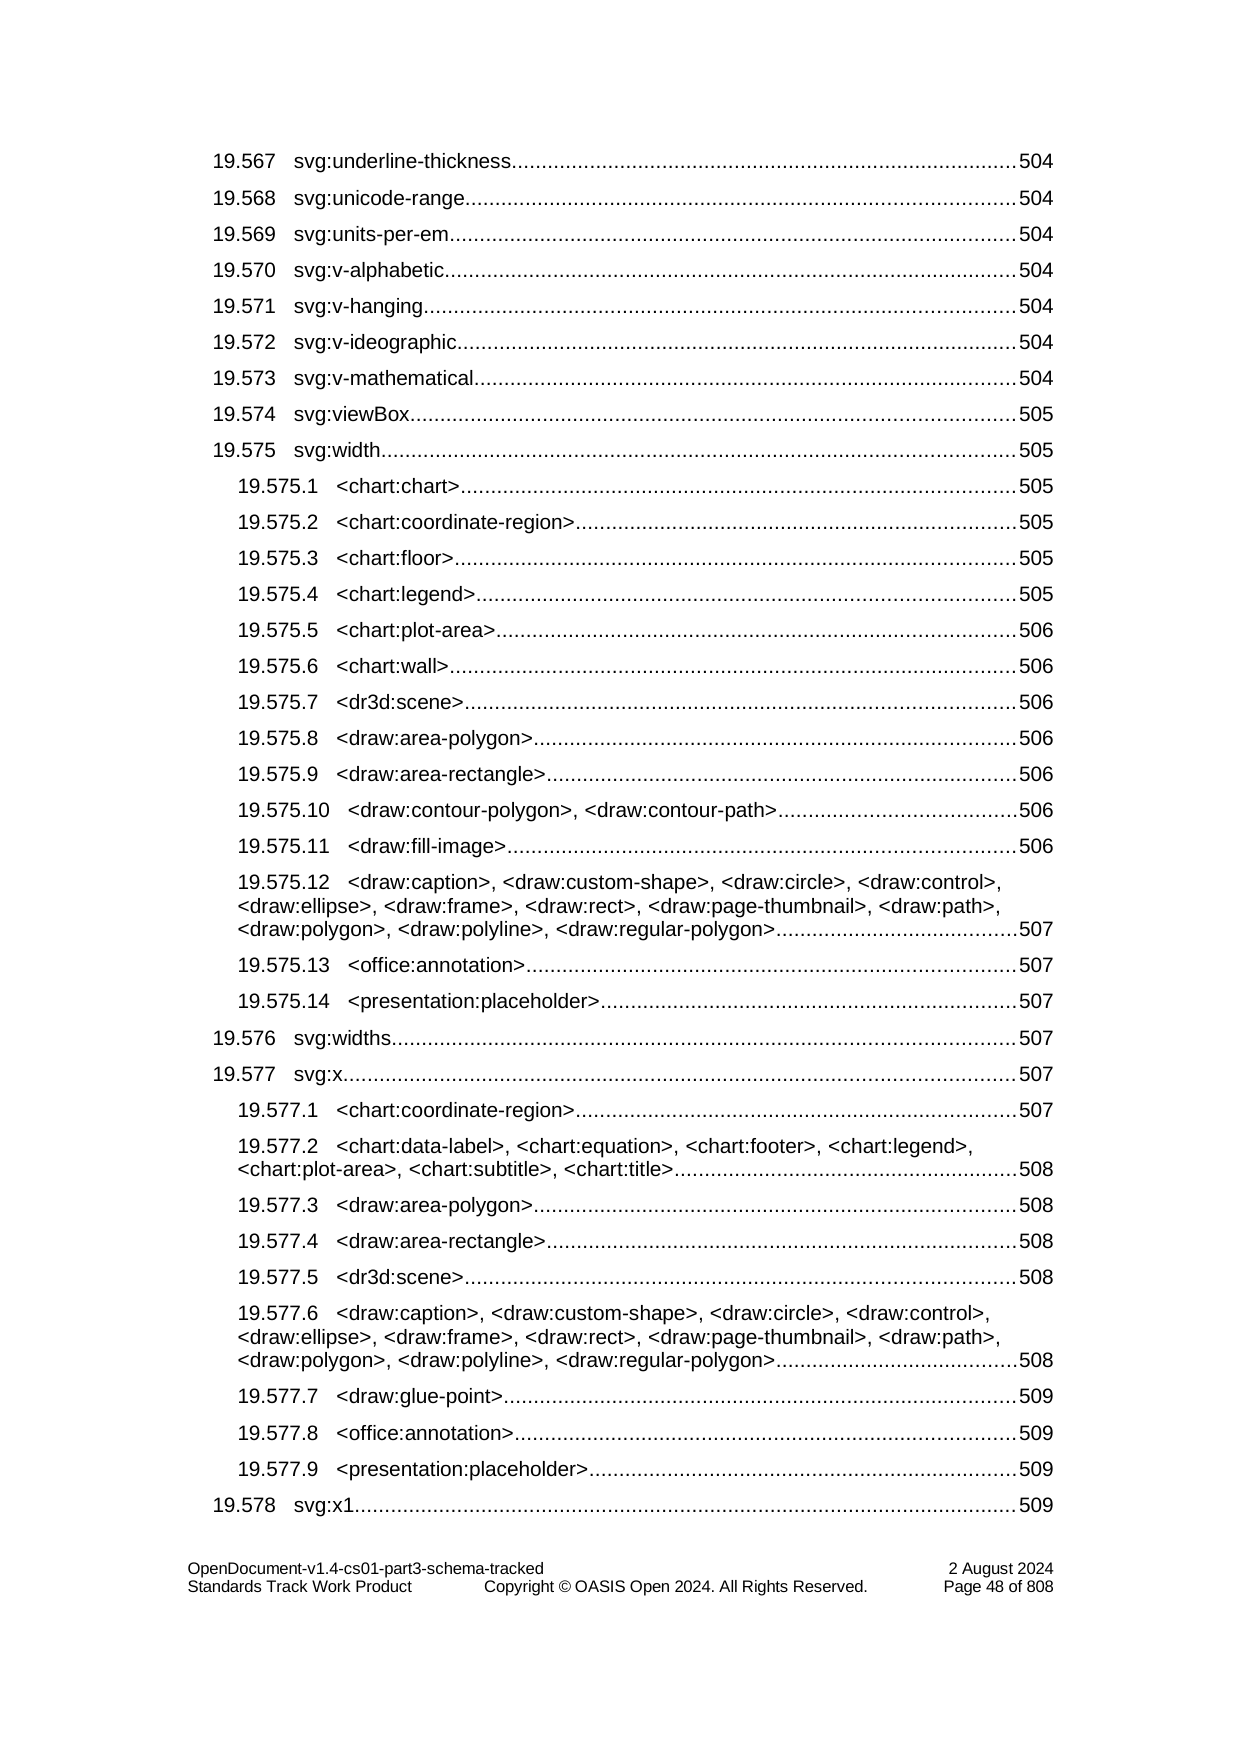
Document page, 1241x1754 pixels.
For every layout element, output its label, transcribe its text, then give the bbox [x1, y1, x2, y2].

text 19.577.3 <draw:area-polygon> 508 [237, 1194, 1053, 1217]
text 19.575.5 <chart:plot-area> 506 [237, 618, 1053, 642]
text 19.571 svg:v-hanging 504 [212, 294, 1053, 318]
text 19.575.12 <draw:caption>, <draw:custom-shape>, <draw:circle>, <draw:control>, <draw:ellipse>, <draw:frame>, <draw:rect>, <draw:page-thumbnail>, <draw:path>, <draw:polygon>, <draw:polyline>, <draw:regular-polygon> 507 [237, 871, 1053, 941]
text 19.575.3 <chart:floor> 505 [237, 546, 1053, 570]
text 19.575 svg:width 505 [212, 438, 1053, 462]
text 19.575.13 <office:annotation> 507 [237, 954, 1053, 977]
text 19.569 svg:units-per-em 504 [212, 222, 1053, 246]
text 19.577.2 <chart:data-label>, <chart:equation>, <chart:footer>, <chart:legend>, <chart:plot-area>, <chart:subtitle>, <chart:title> 508 [237, 1134, 1053, 1181]
text 19.577.9 <presentation:placeholder> 509 [237, 1457, 1053, 1481]
text 19.574 svg:viewBox 505 [212, 402, 1053, 426]
text 19.577.5 <dr3d:scene> 508 [237, 1266, 1053, 1289]
text 19.575.2 <chart:coordinate-region> 505 [237, 510, 1053, 534]
text 19.577 svg:x 507 [212, 1062, 1053, 1086]
text 19.575.8 <draw:area-polygon> 506 [237, 727, 1053, 750]
text 19.577.4 <draw:area-rectangle> 508 [237, 1230, 1053, 1253]
text 19.575.7 <dr3d:scene> 506 [237, 691, 1053, 714]
text 19.575.1 <chart:chart> 505 [237, 474, 1053, 498]
text 19.575.14 <presentation:placeholder> 507 [237, 990, 1053, 1013]
text 19.575.10 <draw:contour-polygon>, <draw:contour-path> 506 [237, 799, 1053, 822]
text 19.577.7 <draw:glue-point> 509 [237, 1385, 1053, 1408]
text 19.573 svg:v-mathematical 504 [212, 366, 1053, 390]
text 19.570 svg:v-alphabetic 504 [212, 258, 1053, 282]
text 19.576 svg:widths 507 [212, 1026, 1053, 1049]
text 19.568 svg:unicode-range 504 [212, 186, 1053, 209]
text 19.577.8 <office:annotation> 509 [237, 1421, 1053, 1444]
text 19.575.11 <draw:fill-image> 506 [237, 835, 1053, 858]
text 19.575.6 <chart:wall> 506 [237, 654, 1053, 678]
text 19.577.1 <chart:coordinate-region> 507 [237, 1098, 1053, 1122]
text 19.577.6 <draw:caption>, <draw:custom-shape>, <draw:circle>, <draw:control>, <draw:ellipse>, <draw:frame>, <draw:rect>, <draw:page-thumbnail>, <draw:path>, <draw:polygon>, <draw:polyline>, <draw:regular-polygon> 508 [237, 1302, 1053, 1372]
text 19.575.9 <draw:area-rectangle> 506 [237, 763, 1053, 786]
text 19.572 svg:v-ideographic 504 [212, 330, 1053, 354]
text 19.567 svg:underline-thickness 504 [212, 150, 1053, 173]
text 19.578 svg:x1 509 [212, 1493, 1053, 1517]
text 19.575.4 <chart:legend> 505 [237, 582, 1053, 606]
